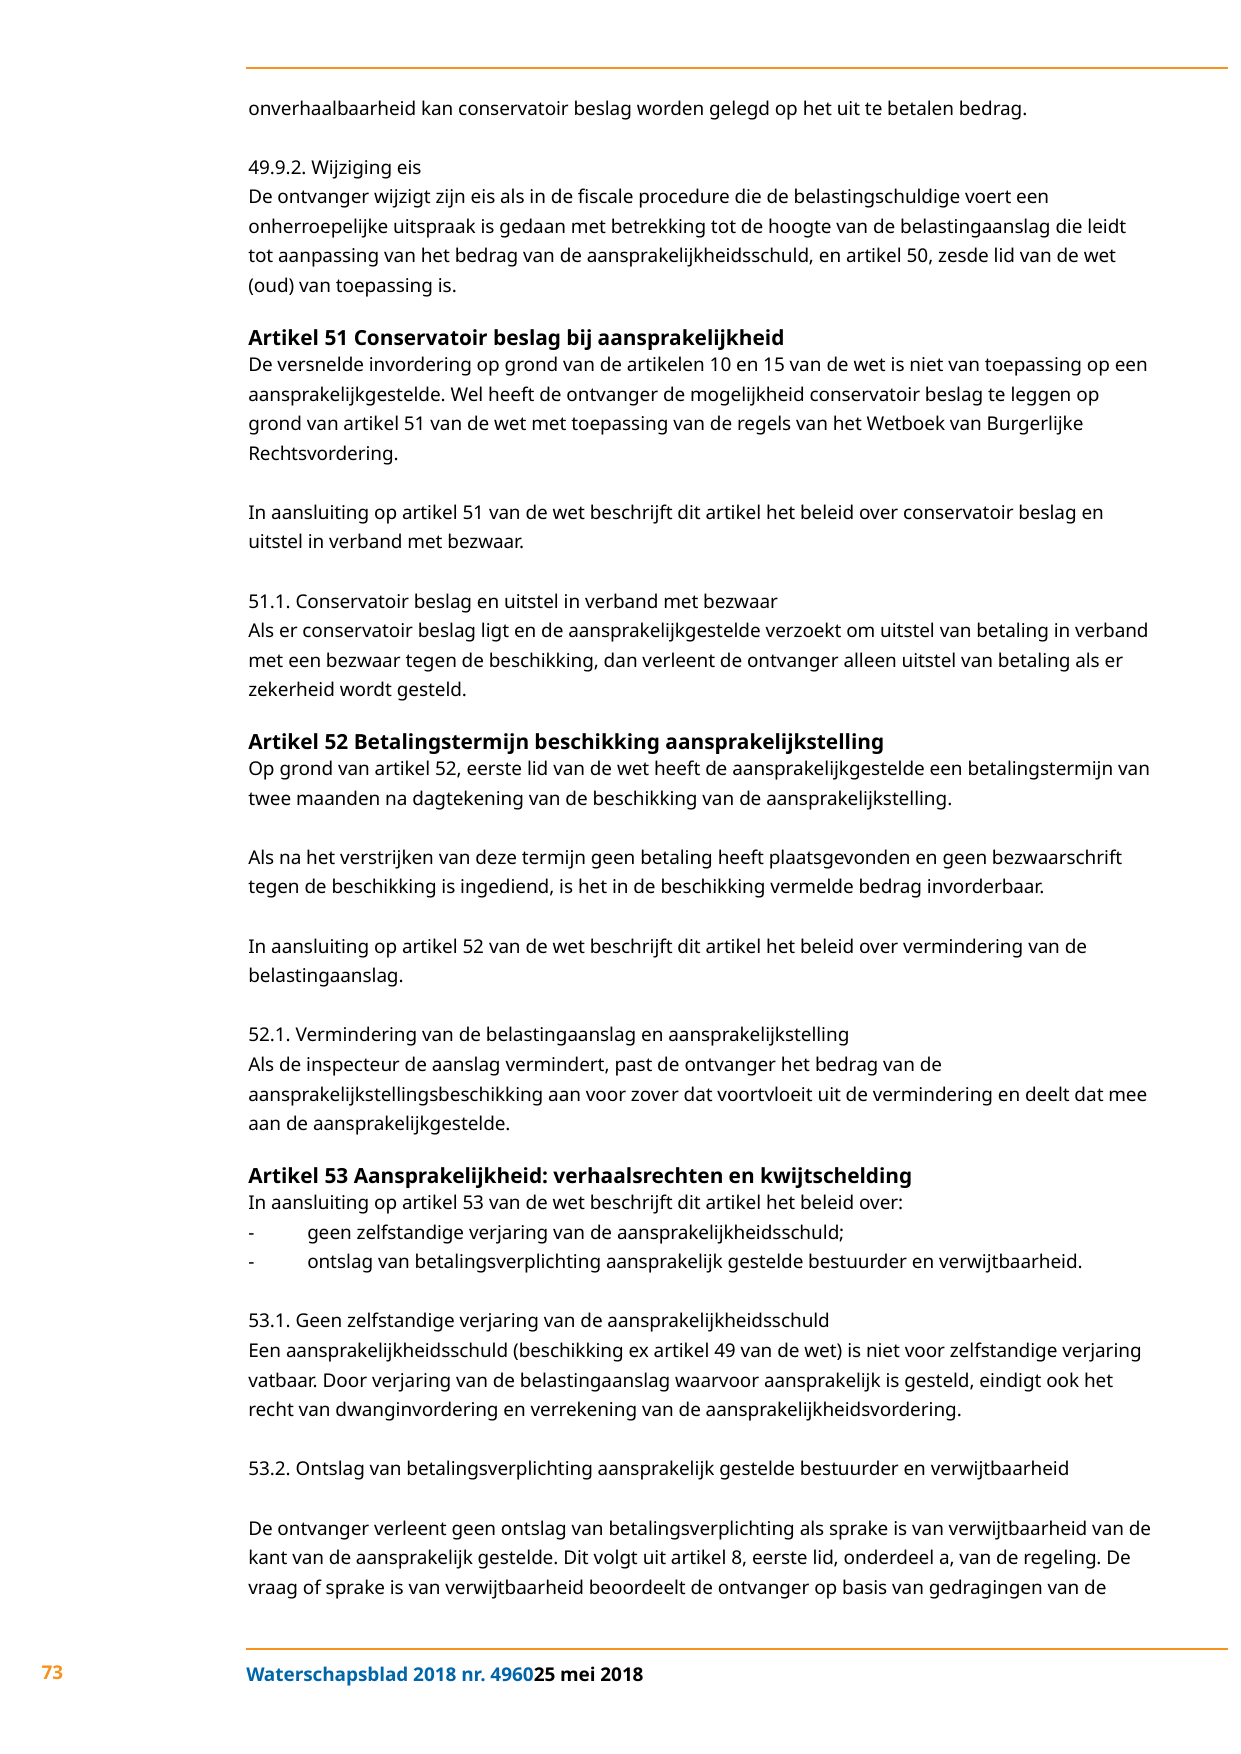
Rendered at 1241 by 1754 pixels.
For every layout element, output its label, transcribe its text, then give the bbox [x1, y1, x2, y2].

list geen zelfstandige verjaring van de aansprakelijkheidsschuld; [248, 1219, 1152, 1244]
text Artikel 51 Conservatoir beslag bij aansprakelijkheid [248, 323, 1152, 351]
text onverhaalbaarheid kan conservatoir beslag worden gelegd op het uit te betalen bedrag. [248, 95, 1152, 121]
text In aansluiting op artikel 53 van de wet beschrijft dit artikel het beleid over: [248, 1189, 1152, 1215]
text 53.1. Geen zelfstandige verjaring van de aansprakelijkheidsschuld [248, 1308, 1152, 1333]
text Als de inspecteur de aanslag vermindert, past de ontvanger het bedrag van de aansprakelijkstellingsbeschikking aan voor zover dat voortvloeit uit de vermindering en deelt dat mee aan de aansprakelijkgestelde. [248, 1051, 1152, 1136]
text De ontvanger wijzigt zijn eis als in de fiscale procedure die de belastingschuldige voert een onherroepelijke uitspraak is gedaan met betrekking tot de hoogte van de belastingaanslag die leidt tot aanpassing van het bedrag van de aansprakelijkheidsschuld, en artikel 50, zesde lid van de wet (oud) van toepassing is. [248, 183, 1152, 298]
text 52.1. Vermindering van de belastingaanslag en aansprakelijkstelling [248, 1022, 1152, 1047]
text Als er conservatoir beslag ligt en de aansprakelijkgestelde verzoekt om uitstel van betaling in verband met een bezwaar tegen de beschikking, dan verleent de ontvanger alleen uitstel van betaling als er zekerheid wordt gesteld. [248, 617, 1152, 702]
text 51.1. Conservatoir beslag en uitstel in verband met bezwaar [248, 588, 1152, 613]
text 49.9.2. Wijziging eis [248, 154, 1152, 180]
text Een aansprakelijkheidsschuld (beschikking ex artikel 49 van de wet) is niet voor zelfstandige verjaring vatbaar. Door verjaring van de belastingaanslag waarvoor aansprakelijk is gesteld, eindigt ook het recht van dwanginvordering en verrekening van de aansprakelijkheidsvordering. [248, 1337, 1152, 1422]
text In aansluiting op artikel 52 van de wet beschrijft dit artikel het beleid over vermindering van de belastingaanslag. [248, 933, 1152, 988]
text In aansluiting op artikel 51 van de wet beschrijft dit artikel het beleid over conservatoir beslag en uitstel in verband met bezwaar. [248, 499, 1152, 554]
text Artikel 53 Aansprakelijkheid: verhaalsrechten en kwijtschelding [248, 1161, 1152, 1189]
picture [41, 47, 231, 172]
text Op grond van artikel 52, eerste lid van de wet heeft de aansprakelijkgestelde een betalingstermijn van twee maanden na dagtekening van de beschikking van de aansprakelijkstelling. [248, 755, 1152, 811]
text Als na het verstrijken van deze termijn geen betaling heeft plaatsgevonden en geen bezwaarschrift tegen de beschikking is ingediend, is het in de beschikking vermelde bedrag invorderbaar. [248, 844, 1152, 899]
list ontslag van betalingsverplichting aansprakelijk gestelde bestuurder en verwijtbaarheid. [248, 1248, 1152, 1274]
text 53.2. Ontslag van betalingsverplichting aansprakelijk gestelde bestuurder en verwijtbaarheid [248, 1456, 1152, 1481]
text De versnelde invordering op grond van de artikelen 10 en 15 van de wet is niet van toepassing op een aansprakelijkgestelde. Wel heeft de ontvanger de mogelijkheid conservatoir beslag te leggen op grond van artikel 51 van de wet met toepassing van de regels van het Wetboek van Burgerlijke Rechtsvordering. [248, 351, 1152, 466]
text De ontvanger verleent geen ontslag van betalingsverplichting als sprake is van verwijtbaarheid van de kant van de aansprakelijk gestelde. Dit volgt uit artikel 8, eerste lid, onderdeel a, van de regeling. De vraag of sprake is van verwijtbaarheid beoordeelt de ontvanger op basis van gedragingen van de [248, 1515, 1152, 1599]
text Artikel 52 Betalingstermijn beschikking aansprakelijkstelling [248, 727, 1152, 755]
